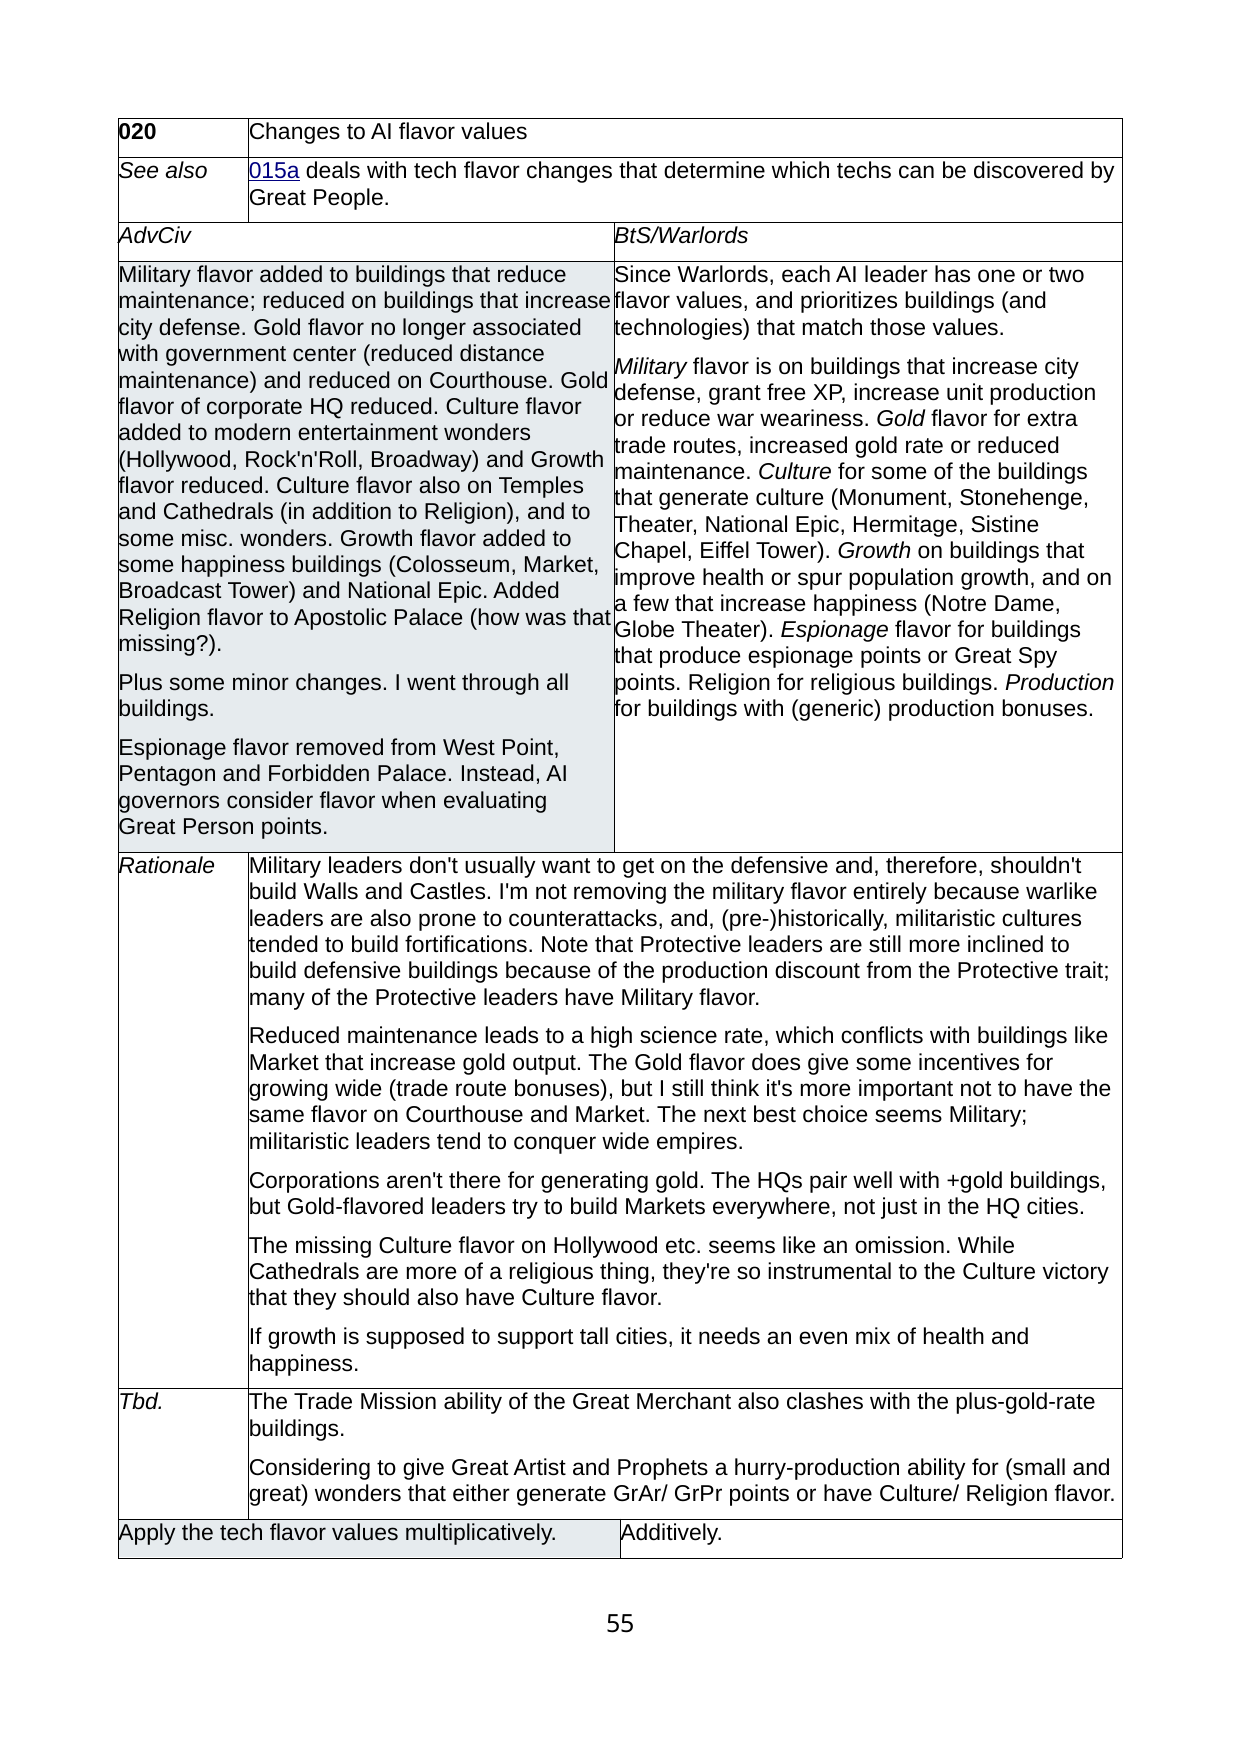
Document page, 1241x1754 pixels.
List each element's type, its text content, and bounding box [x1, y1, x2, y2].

table_cell See also [119, 158, 248, 222]
table_cell 015a deals with tech flavor changes that determine which techs can be discovered by Great People. [249, 158, 1122, 222]
table_header 020 [119, 119, 248, 157]
table_cell Since Warlords, each AI leader has one or two flavor values, and prioritizes buildings (and technologies) that match those values. Military flavor is on buildings that increase city defense, grant free XP, increase unit production or reduce war weariness. Gold flavor for extra trade routes, increased gold rate or reduced maintenance. Culture for some of the buildings that generate culture (Monument, Stonehenge, Theater, National Epic, Hermitage, Sistine Chapel, Eiffel Tower). Growth on buildings that improve health or spur population growth, and on a few that increase happiness (Notre Dame, Globe Theater). Espionage flavor for buildings that produce espionage points or Great Spy points. Religion for religious buildings. Production for buildings with (generic) production bonuses. [615, 262, 1122, 852]
table_header Changes to AI flavor values [249, 119, 1122, 157]
table_cell Military flavor added to buildings that reduce maintenance; reduced on buildings that increase city defense. Gold flavor no longer associated with government center (reduced distance maintenance) and reduced on Courthouse. Gold flavor of corporate HQ reduced. Culture flavor added to modern entertainment wonders (Hollywood, Rock'n'Roll, Broadway) and Growth flavor reduced. Culture flavor also on Temples and Cathedrals (in addition to Religion), and to some misc. wonders. Growth flavor added to some happiness buildings (Colosseum, Market, Broadcast Tower) and National Epic. Added Religion flavor to Apostolic Palace (how was that missing?). Plus some minor changes. I went through all buildings. Espionage flavor removed from West Point, Pentagon and Forbidden Palace. Instead, AI governors consider flavor when evaluating Great Person points. [119, 262, 614, 852]
table_cell The Trade Mission ability of the Great Merchant also clashes with the plus-gold-rate buildings. Considering to give Great Artist and Prophets a hurry-production ability for (small and great) wonders that either generate GrAr/ GrPr points or have Culture/ Religion flavor. [249, 1389, 1122, 1518]
table_cell Additively. [621, 1520, 1122, 1557]
table_cell Rationale [119, 853, 248, 1388]
table_cell Military leaders don't usually want to get on the defensive and, therefore, shouldn't build Walls and Castles. I'm not removing the military flavor entirely because warlike leaders are also prone to counterattacks, and, (pre-)historically, militaristic cultures tended to build fortifications. Note that Protective leaders are still more inclined to build defensive buildings because of the production discount from the Protective trait; many of the Protective leaders have Military flavor. Reduced maintenance leads to a high science rate, which conflicts with buildings like Market that increase gold output. The Gold flavor does give some incentives for growing wide (trade route bonuses), but I still think it's more important not to have the same flavor on Courthouse and Market. The next best choice seems Military; militaristic leaders tend to conquer wide empires. Corporations aren't there for generating gold. The HQs pair well with +gold buildings, but Gold-flavored leaders try to build Markets everywhere, not just in the HQ cities. The missing Culture flavor on Hollywood etc. seems like an omission. While Cathedrals are more of a religious thing, they're so instrumental to the Culture victory that they should also have Culture flavor. If growth is supposed to support tall cities, it needs an even mix of health and happiness. [249, 853, 1122, 1388]
table_cell Tbd. [119, 1389, 248, 1518]
table_cell Apply the tech flavor values multiplicatively. [119, 1520, 620, 1557]
table_cell BtS/Warlords [615, 223, 1122, 261]
table_cell AdvCiv [119, 223, 614, 261]
